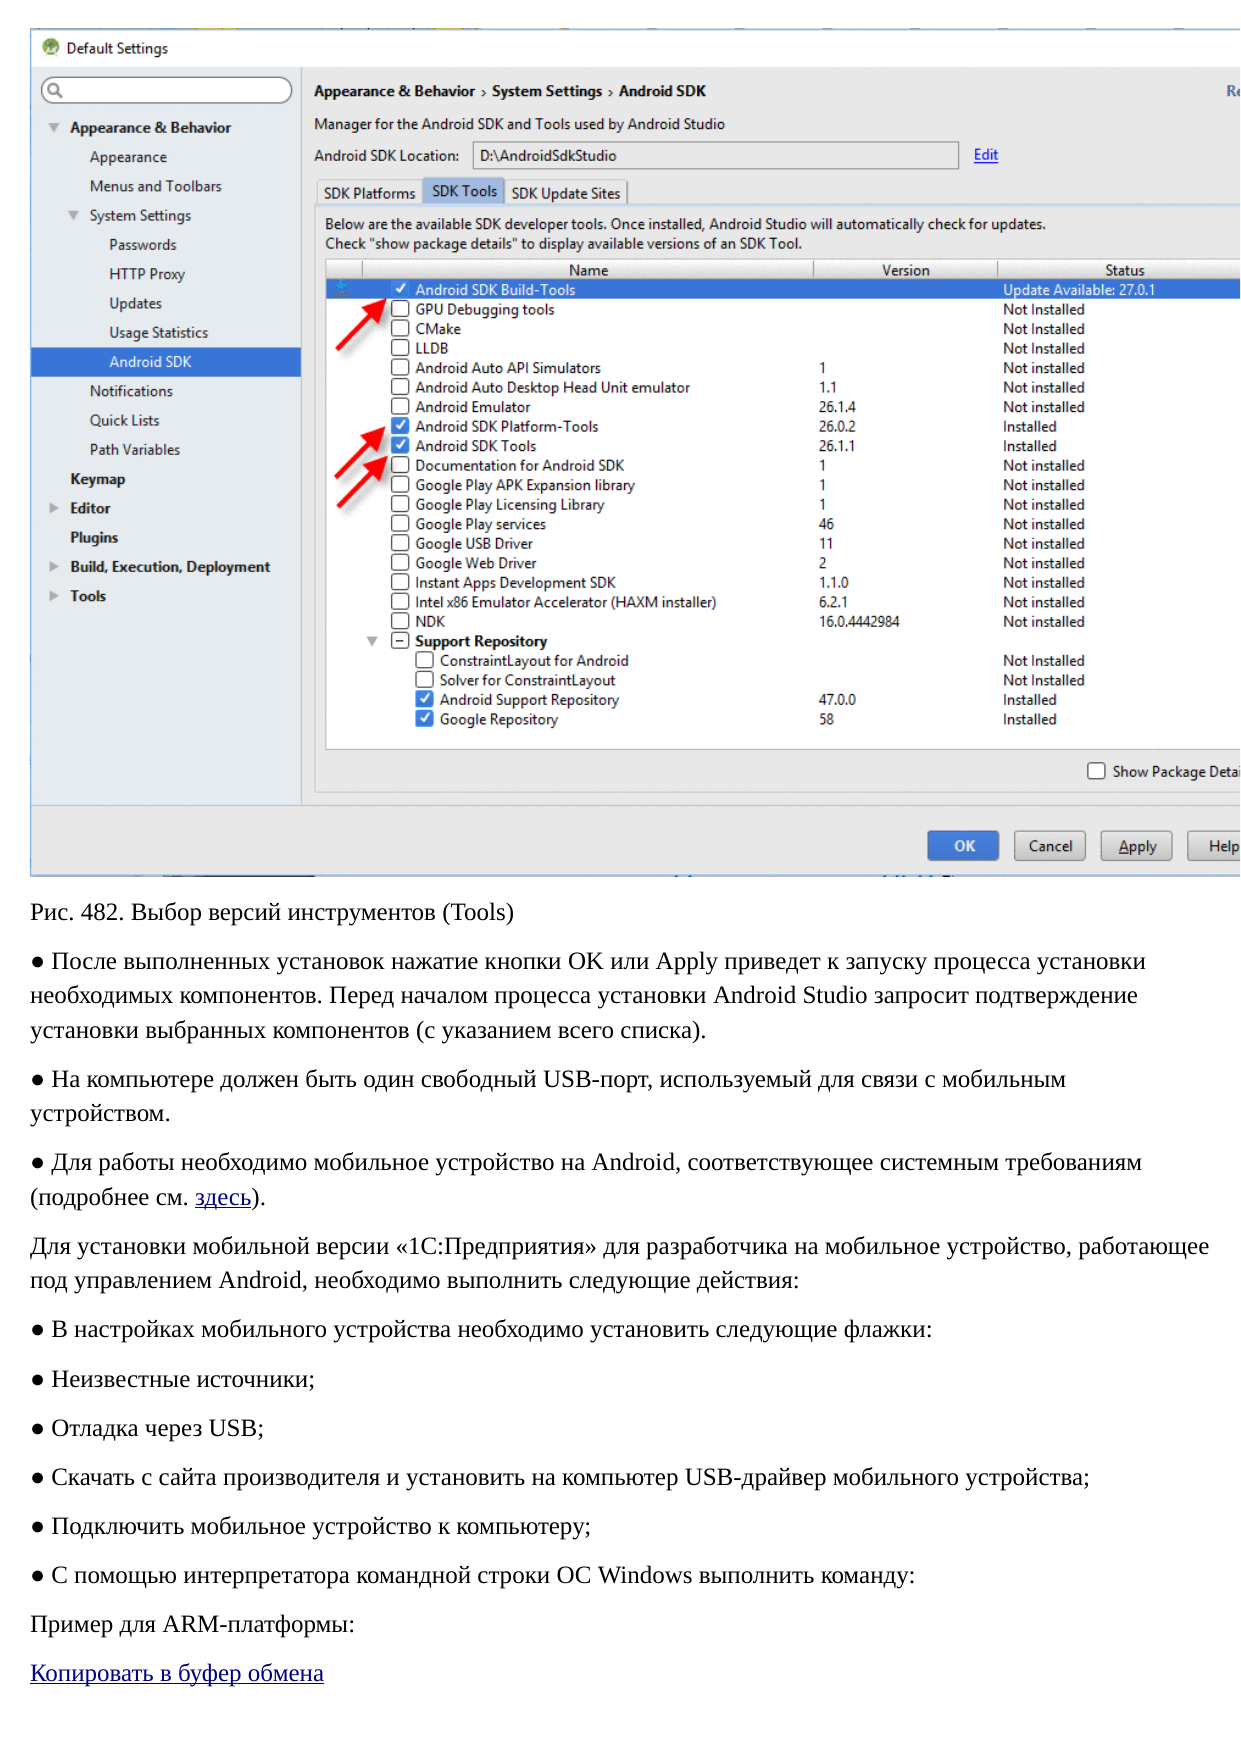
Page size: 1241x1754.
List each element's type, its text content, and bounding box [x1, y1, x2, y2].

text ● Отладка через USB; [30, 1413, 1211, 1441]
text ● Подключить мобильное устройство к компьютеру; [30, 1511, 1211, 1539]
text ● Для работы необходимо мобильное устройство на Android, соответствующее системным требованиям (подробнее см. здесь). [30, 1147, 1211, 1211]
text Рис. 482. Выбор версий инструментов (Tools) [30, 897, 1211, 926]
text ● Неизвестные источники; [30, 1364, 1211, 1392]
text ● В настройках мобильного устройства необходимо установить следующие флажки: [30, 1314, 1211, 1343]
text ● На компьютере должен быть один свободный USB-порт, используемый для связи с мобильным устройством. [30, 1064, 1211, 1127]
text Пример для ARM-платформы: [30, 1609, 1211, 1638]
text ● Скачать с сайта производителя и установить на компьютер USB-драйвер мобильного устройства; [30, 1462, 1211, 1491]
text Копировать в буфер обмена [30, 1658, 1211, 1687]
text ● С помощью интерпретатора командной строки ОС Windows выполнить команду: [30, 1560, 1211, 1589]
text ● После выполненных установок нажатие кнопки OK или Apply приведет к запуску процесса установки необходимых компонентов. Перед началом процесса установки Android Studio запросит подтверждение установки выбранных компонентов (с указанием всего списка). [30, 946, 1211, 1044]
picture [29, 28, 1241, 877]
text Для установки мобильной версии «1С:Предприятия» для разработчика на мобильное устройство, работающее под управлением Android, необходимо выполнить следующие действия: [30, 1231, 1211, 1294]
